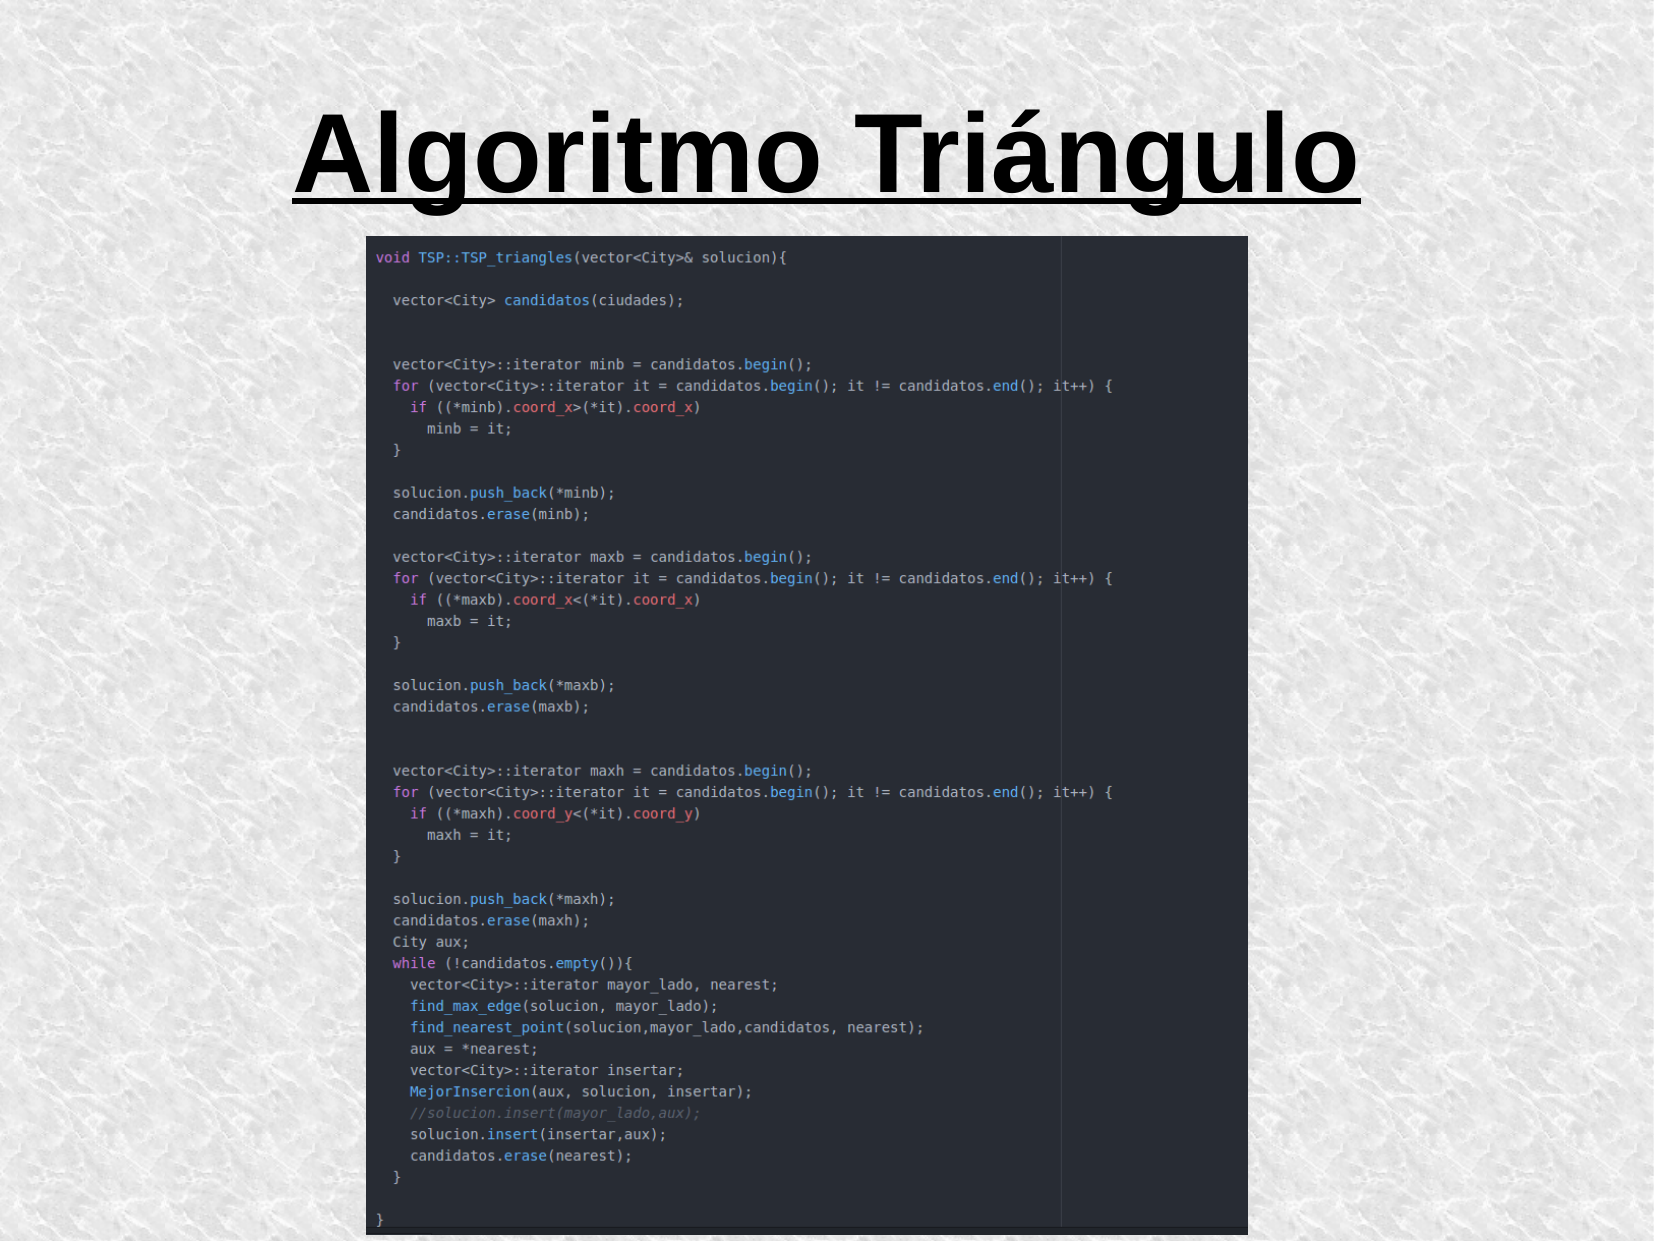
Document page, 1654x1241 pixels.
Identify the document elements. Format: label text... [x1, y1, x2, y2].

picture [0, 0, 1654, 1241]
title Algoritmo Triángulo [82, 49, 1571, 257]
